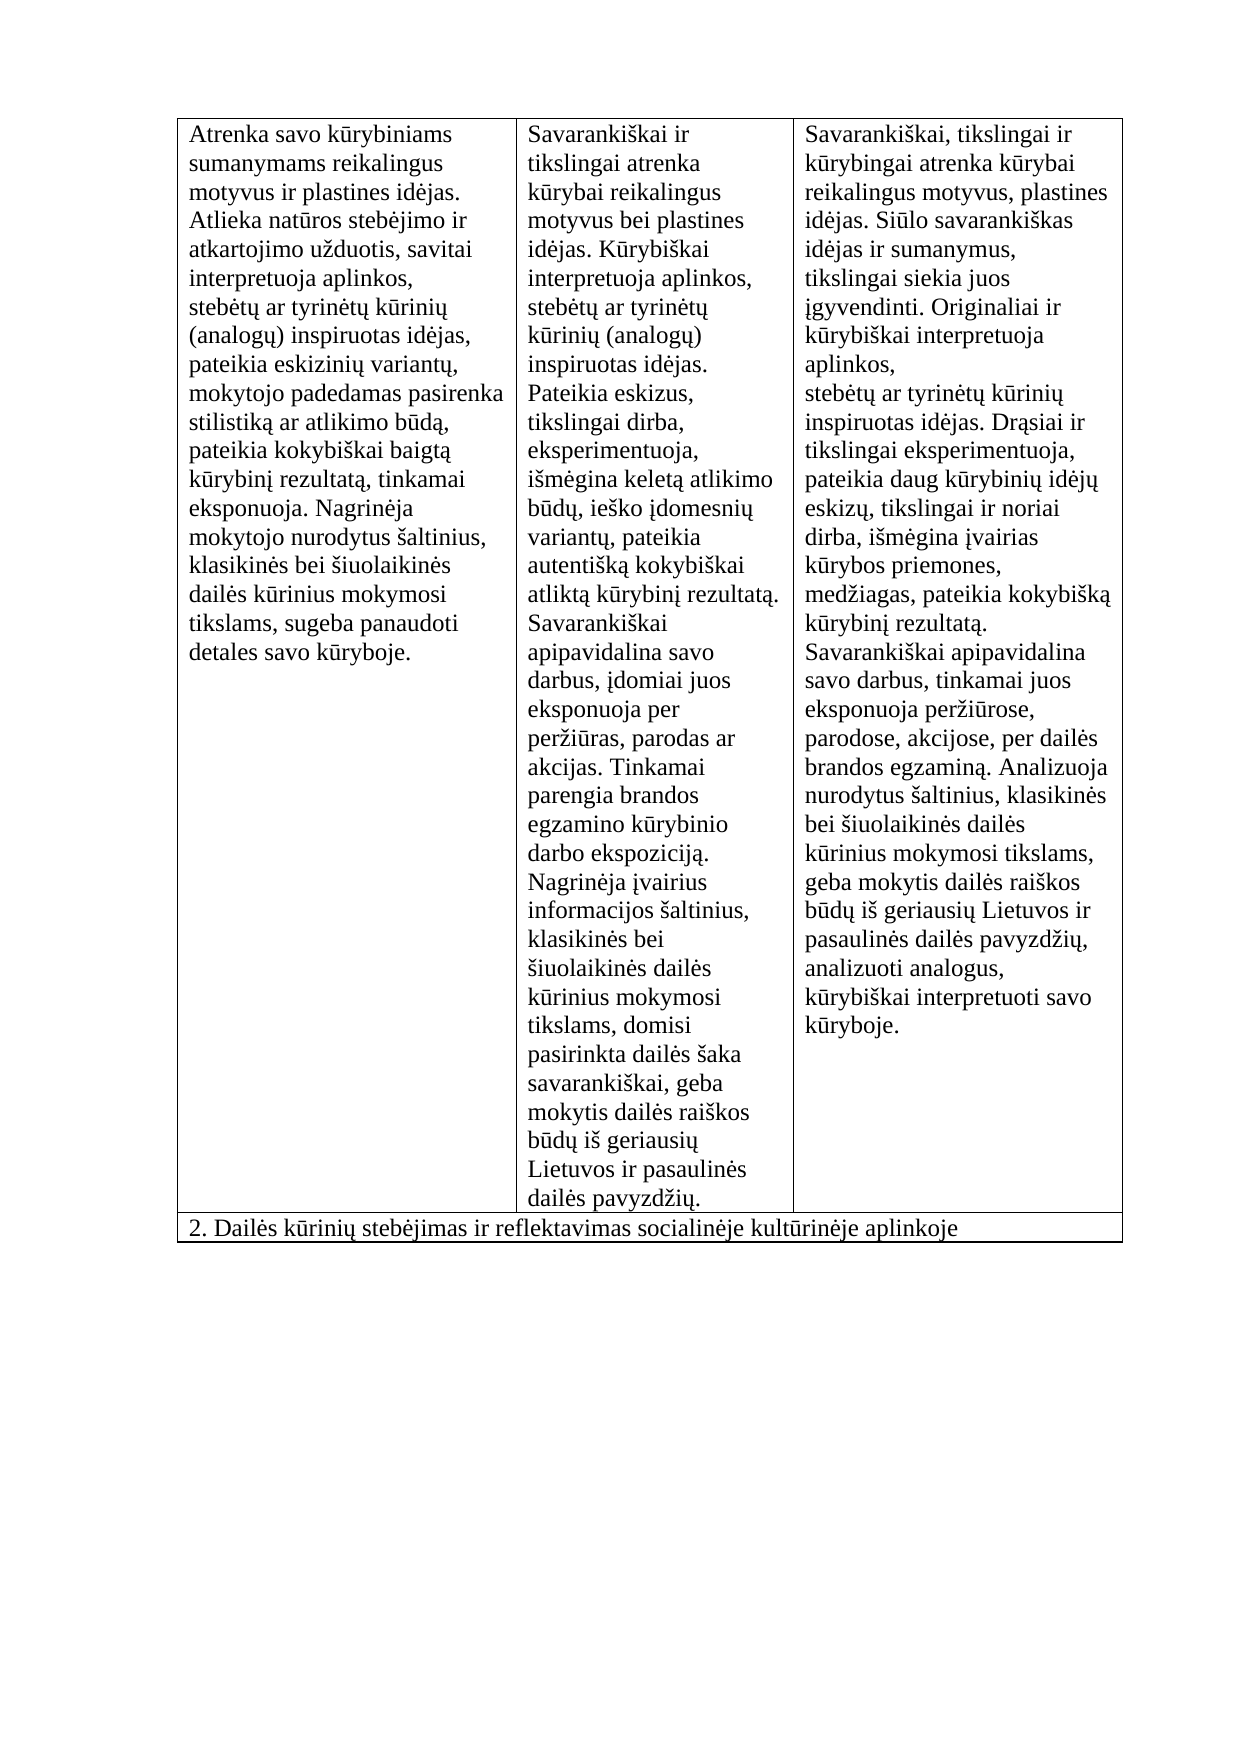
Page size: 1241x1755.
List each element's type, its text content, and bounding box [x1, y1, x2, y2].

table_cell Savarankiškai ir tikslingai atrenka kūrybai reikalingus motyvus bei plastines idėjas. Kūrybiškai interpretuoja aplinkos, stebėtų ar tyrinėtų kūrinių (analogų) inspiruotas idėjas. Pateikia eskizus, tikslingai dirba, eksperimentuoja, išmėgina keletą atlikimo būdų, ieško įdomesnių variantų, pateikia autentišką kokybiškai atliktą kūrybinį rezultatą. Savarankiškai apipavidalina savo darbus, įdomiai juos eksponuoja per peržiūras, parodas ar akcijas. Tinkamai parengia brandos egzamino kūrybinio darbo ekspoziciją. Nagrinėja įvairius informacijos šaltinius, klasikinės bei šiuolaikinės dailės kūrinius mokymosi tikslams, domisi pasirinkta dailės šaka savarankiškai, geba mokytis dailės raiškos būdų iš geriausių Lietuvos ir pasaulinės dailės pavyzdžių. [517, 119, 793, 1212]
table_cell [1089, 1213, 1122, 1241]
table_cell Savarankiškai, tikslingai ir kūrybingai atrenka kūrybai reikalingus motyvus, plastines idėjas. Siūlo savarankiškas idėjas ir sumanymus, tikslingai siekia juos įgyvendinti. Originaliai ir kūrybiškai interpretuoja aplinkos, stebėtų ar tyrinėtų kūrinių inspiruotas idėjas. Drąsiai ir tikslingai eksperimentuoja, pateikia daug kūrybinių idėjų eskizų, tikslingai ir noriai dirba, išmėgina įvairias kūrybos priemones, medžiagas, pateikia kokybišką kūrybinį rezultatą. Savarankiškai apipavidalina savo darbus, tinkamai juos eksponuoja peržiūrose, parodose, akcijose, per dailės brandos egzaminą. Analizuoja nurodytus šaltinius, klasikinės bei šiuolaikinės dailės kūrinius mokymosi tikslams, geba mokytis dailės raiškos būdų iš geriausių Lietuvos ir pasaulinės dailės pavyzdžių, analizuoti analogus, kūrybiškai interpretuoti savo kūryboje. [794, 119, 1122, 1212]
table_cell 2. Dailės kūrinių stebėjimas ir reflektavimas socialinėje kultūrinėje aplinkoje [178, 1213, 1063, 1241]
table_cell Atrenka savo kūrybiniams sumanymams reikalingus motyvus ir plastines idėjas. Atlieka natūros stebėjimo ir atkartojimo užduotis, savitai interpretuoja aplinkos, stebėtų ar tyrinėtų kūrinių (analogų) inspiruotas idėjas, pateikia eskizinių variantų, mokytojo padedamas pasirenka stilistiką ar atlikimo būdą, pateikia kokybiškai baigtą kūrybinį rezultatą, tinkamai eksponuoja. Nagrinėja mokytojo nurodytus šaltinius, klasikinės bei šiuolaikinės dailės kūrinius mokymosi tikslams, sugeba panaudoti detales savo kūryboje. [178, 119, 516, 1212]
table_cell [1064, 1213, 1088, 1241]
